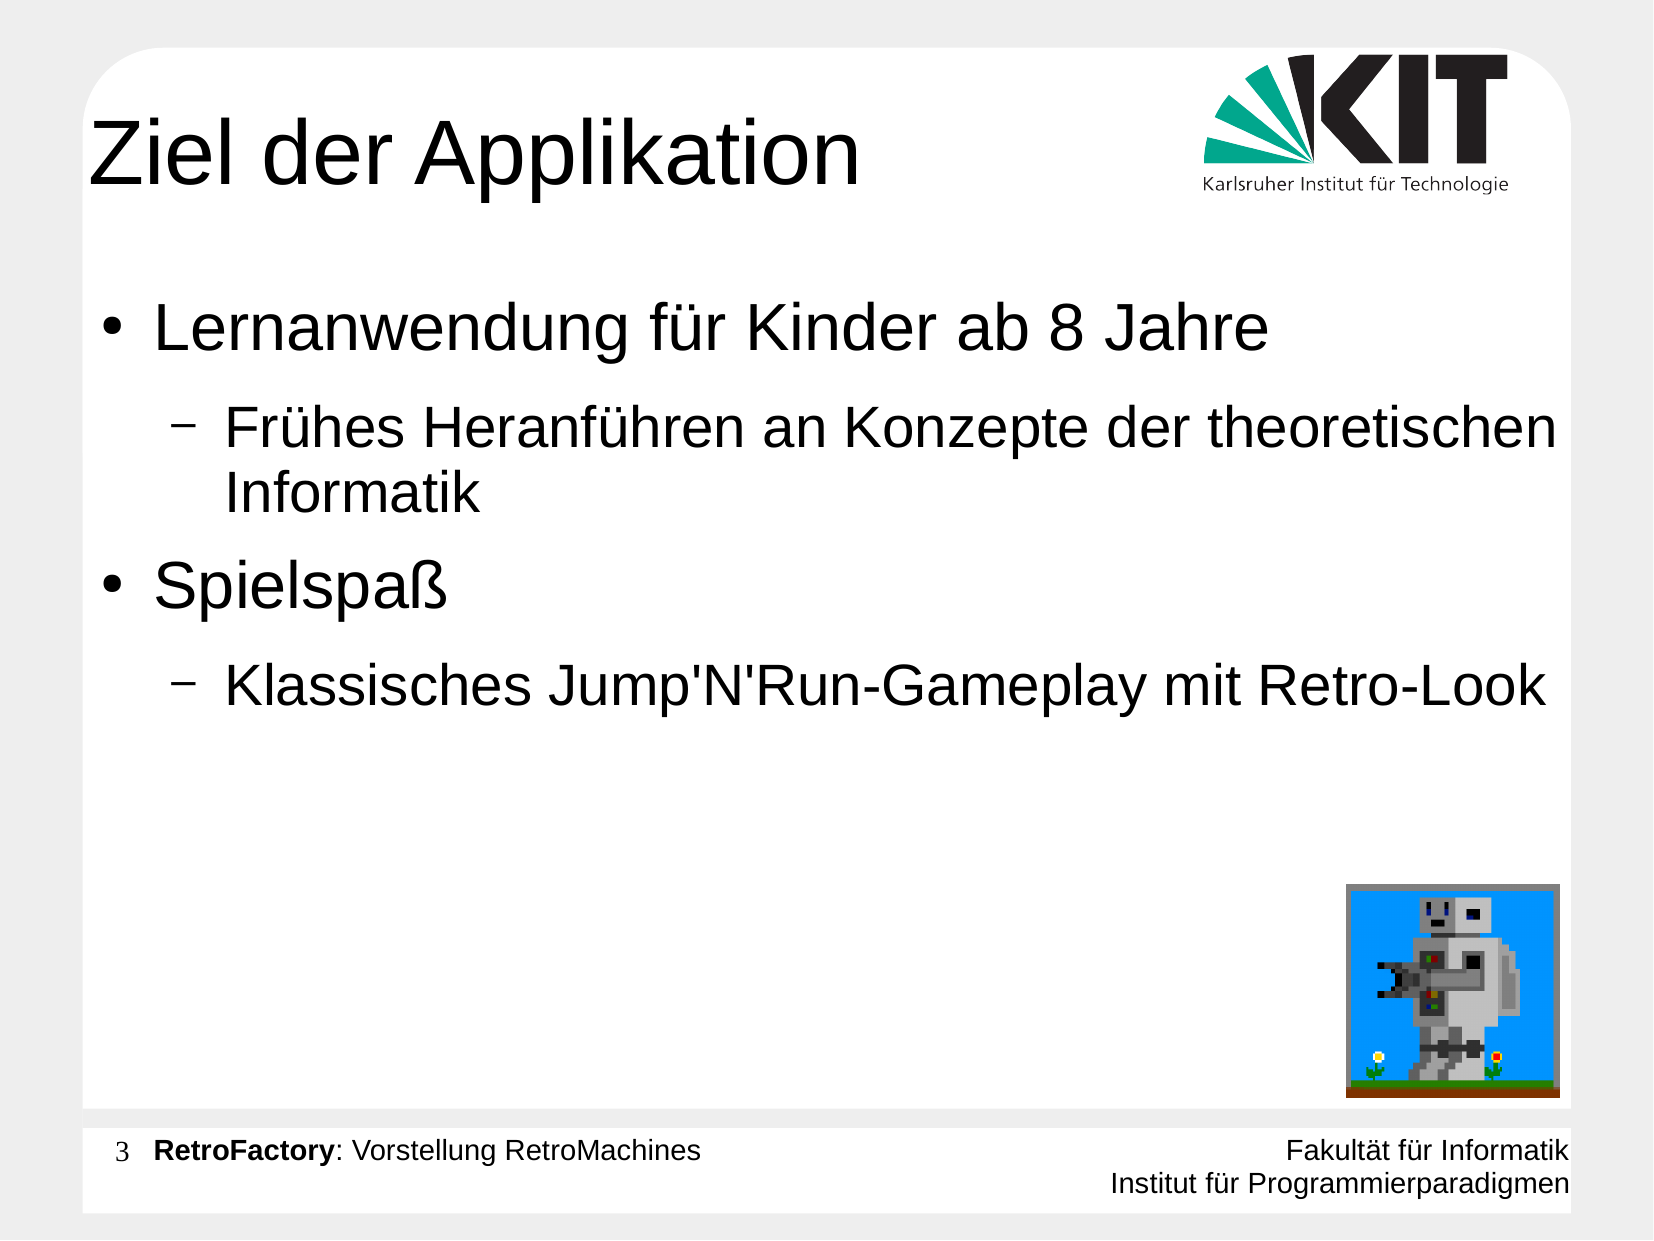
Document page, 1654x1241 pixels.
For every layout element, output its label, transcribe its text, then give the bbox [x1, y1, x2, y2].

list Lernanwendung für Kinder ab 8 Jahre Frühes Heranführen an Konzepte der theoretischen Informatik Spielspaß Klassisches Jump'N'Run-Gameplay mit Retro-Look [82, 290, 1571, 1109]
title Ziel der Applikation [88, 49, 1329, 257]
picture [1329, 53, 1509, 195]
